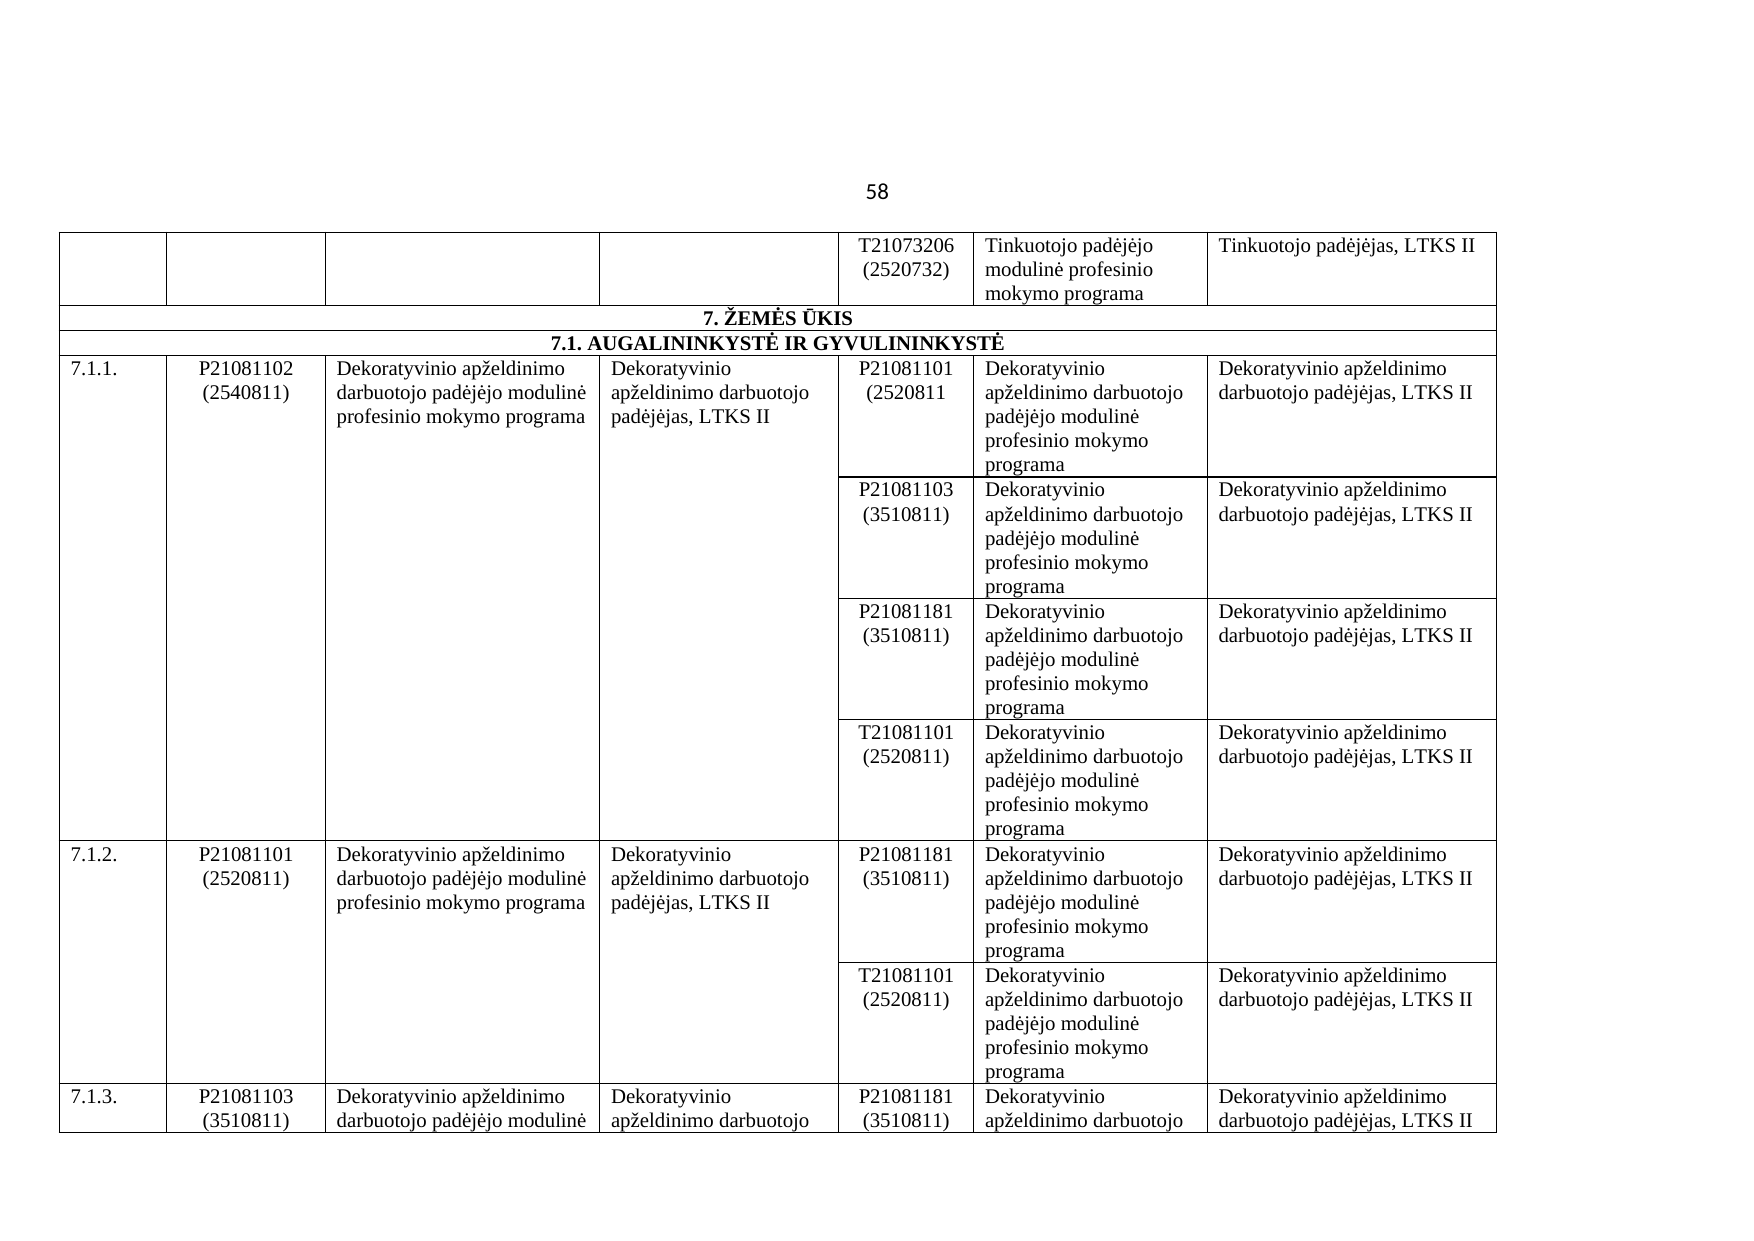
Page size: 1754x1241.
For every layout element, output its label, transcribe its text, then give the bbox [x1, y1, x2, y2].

table_cell P21081101 (2520811 [839, 356, 973, 476]
table_cell Dekoratyvinio apželdinimo darbuotojo padėjėjas, LTKS II [1208, 963, 1496, 1083]
table_cell Tinkuotojo padėjėjas, LTKS II [1208, 233, 1496, 305]
table_cell 7.1.2. [60, 841, 166, 1083]
table_cell [600, 233, 838, 305]
table_cell P21081101 (2520811) [167, 841, 325, 1083]
table_cell P21081103 (3510811) [839, 478, 973, 598]
table_cell [167, 233, 325, 305]
table_cell [326, 233, 599, 305]
table_cell Dekoratyvinio apželdinimo darbuotojo [600, 1084, 838, 1132]
table_cell Dekoratyvinio apželdinimo darbuotojo padėjėjo modulinė profesinio mokymo programa [326, 356, 599, 840]
table_cell P21081181 (3510811) [839, 841, 973, 962]
table_cell Dekoratyvinio apželdinimo darbuotojo padėjėjas, LTKS II [1208, 478, 1496, 598]
table_cell Dekoratyvinio apželdinimo darbuotojo padėjėjo modulinė profesinio mokymo programa [974, 720, 1207, 840]
table_cell P21081181 (3510811) [839, 599, 973, 719]
table_cell Dekoratyvinio apželdinimo darbuotojo padėjėjas, LTKS II [1208, 720, 1496, 840]
table_cell Dekoratyvinio apželdinimo darbuotojo padėjėjo modulinė profesinio mokymo programa [974, 841, 1207, 962]
table_cell Dekoratyvinio apželdinimo darbuotojo padėjėjo modulinė profesinio mokymo programa [974, 356, 1207, 476]
table_cell Dekoratyvinio apželdinimo darbuotojo [974, 1084, 1207, 1132]
table_cell Dekoratyvinio apželdinimo darbuotojo padėjėjas, LTKS II [1208, 841, 1496, 962]
table_cell 7. ŽEMĖS ŪKIS [60, 306, 1496, 330]
table_cell P21081103 (3510811) [167, 1084, 325, 1132]
table_cell Dekoratyvinio apželdinimo darbuotojo padėjėjo modulinė profesinio mokymo programa [974, 963, 1207, 1083]
table_cell P21081102 (2540811) [167, 356, 325, 840]
table_cell T21081101 (2520811) [839, 720, 973, 840]
table_cell T21073206 (2520732) [839, 233, 973, 305]
table_cell Dekoratyvinio apželdinimo darbuotojo padėjėjas, LTKS II [1208, 599, 1496, 719]
table_cell 7.1.3. [60, 1084, 166, 1132]
table_cell Dekoratyvinio apželdinimo darbuotojo padėjėjo modulinė profesinio mokymo programa [326, 841, 599, 1083]
table_cell Dekoratyvinio apželdinimo darbuotojo padėjėjas, LTKS II [1208, 356, 1496, 476]
table_cell Dekoratyvinio apželdinimo darbuotojo padėjėjo modulinė profesinio mokymo programa [974, 599, 1207, 719]
table_cell 7.1. AUGALININKYSTĖ IR GYVULININKYSTĖ [60, 331, 1496, 355]
table_cell [60, 233, 166, 305]
table_cell Tinkuotojo padėjėjo modulinė profesinio mokymo programa [974, 233, 1207, 305]
table_cell Dekoratyvinio apželdinimo darbuotojo padėjėjas, LTKS II [600, 841, 838, 1083]
table_cell Dekoratyvinio apželdinimo darbuotojo padėjėjo modulinė [326, 1084, 599, 1132]
table_cell T21081101 (2520811) [839, 963, 973, 1083]
table_cell Dekoratyvinio apželdinimo darbuotojo padėjėjas, LTKS II [1208, 1084, 1496, 1132]
table_cell Dekoratyvinio apželdinimo darbuotojo padėjėjo modulinė profesinio mokymo programa [974, 478, 1207, 598]
table_cell Dekoratyvinio apželdinimo darbuotojo padėjėjas, LTKS II [600, 356, 838, 840]
table_cell P21081181 (3510811) [839, 1084, 973, 1132]
table_cell 7.1.1. [60, 356, 166, 840]
